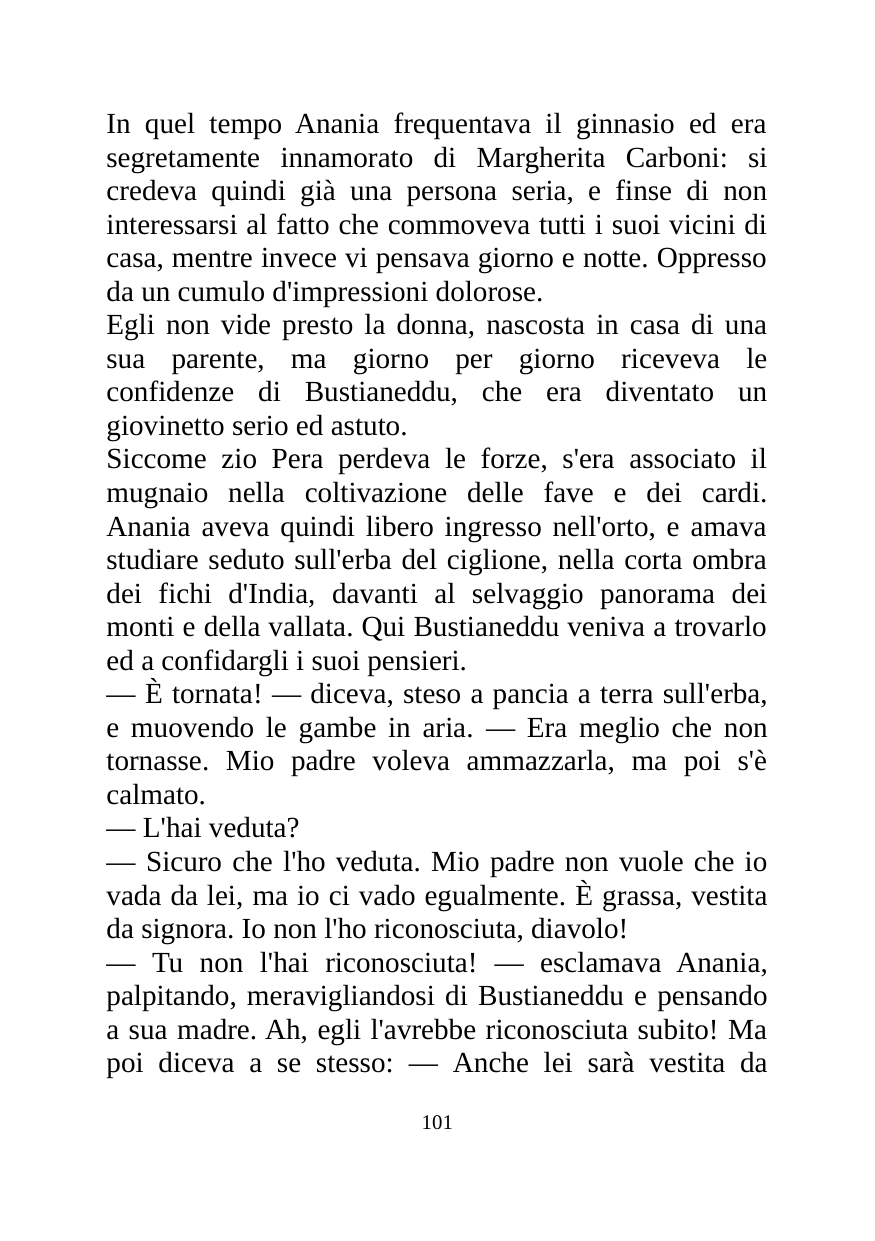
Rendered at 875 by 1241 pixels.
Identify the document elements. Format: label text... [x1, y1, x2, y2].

text — Sicuro che l'ho veduta. Mio padre non vuole che io vada da lei, ma io ci vado egualmente. È grassa, vestita da signora. Io non l'ho riconosciuta, diavolo! [106, 844, 768, 945]
text — L'hai veduta? [106, 811, 768, 844]
text Siccome zio Pera perdeva le forze, s'era associato il mugnaio nella coltivazione delle fave e dei cardi. Anania aveva quindi libero ingresso nell'orto, e amava studiare seduto sull'erba del ciglione, nella corta ombra dei fichi d'India, davanti al selvaggio panorama dei monti e della vallata. Qui Bustianeddu veniva a trovarlo ed a confidargli i suoi pensieri. [106, 442, 768, 676]
text — È tornata! — diceva, steso a pancia a terra sull'erba, e muovendo le gambe in aria. — Era meglio che non tornasse. Mio padre voleva ammazzarla, ma poi s'è calmato. [106, 676, 768, 811]
text Egli non vide presto la donna, nascosta in casa di una sua parente, ma giorno per giorno riceveva le confidenze di Bustianeddu, che era diventato un giovinetto serio ed astuto. [106, 307, 768, 442]
text In quel tempo Anania frequentava il ginnasio ed era segretamente innamorato di Margherita Carboni: si credeva quindi già una persona seria, e finse di non interessarsi al fatto che commoveva tutti i suoi vicini di casa, mentre invece vi pensava giorno e notte. Oppresso da un cumulo d'impressioni dolorose. [106, 106, 768, 307]
text — Tu non l'hai riconosciuta! — esclamava Anania, palpitando, meravigliandosi di Bustianeddu e pensando a sua madre. Ah, egli l'avrebbe riconosciuta subito! Ma poi diceva a se stesso: — Anche lei sarà vestita da [106, 945, 768, 1079]
